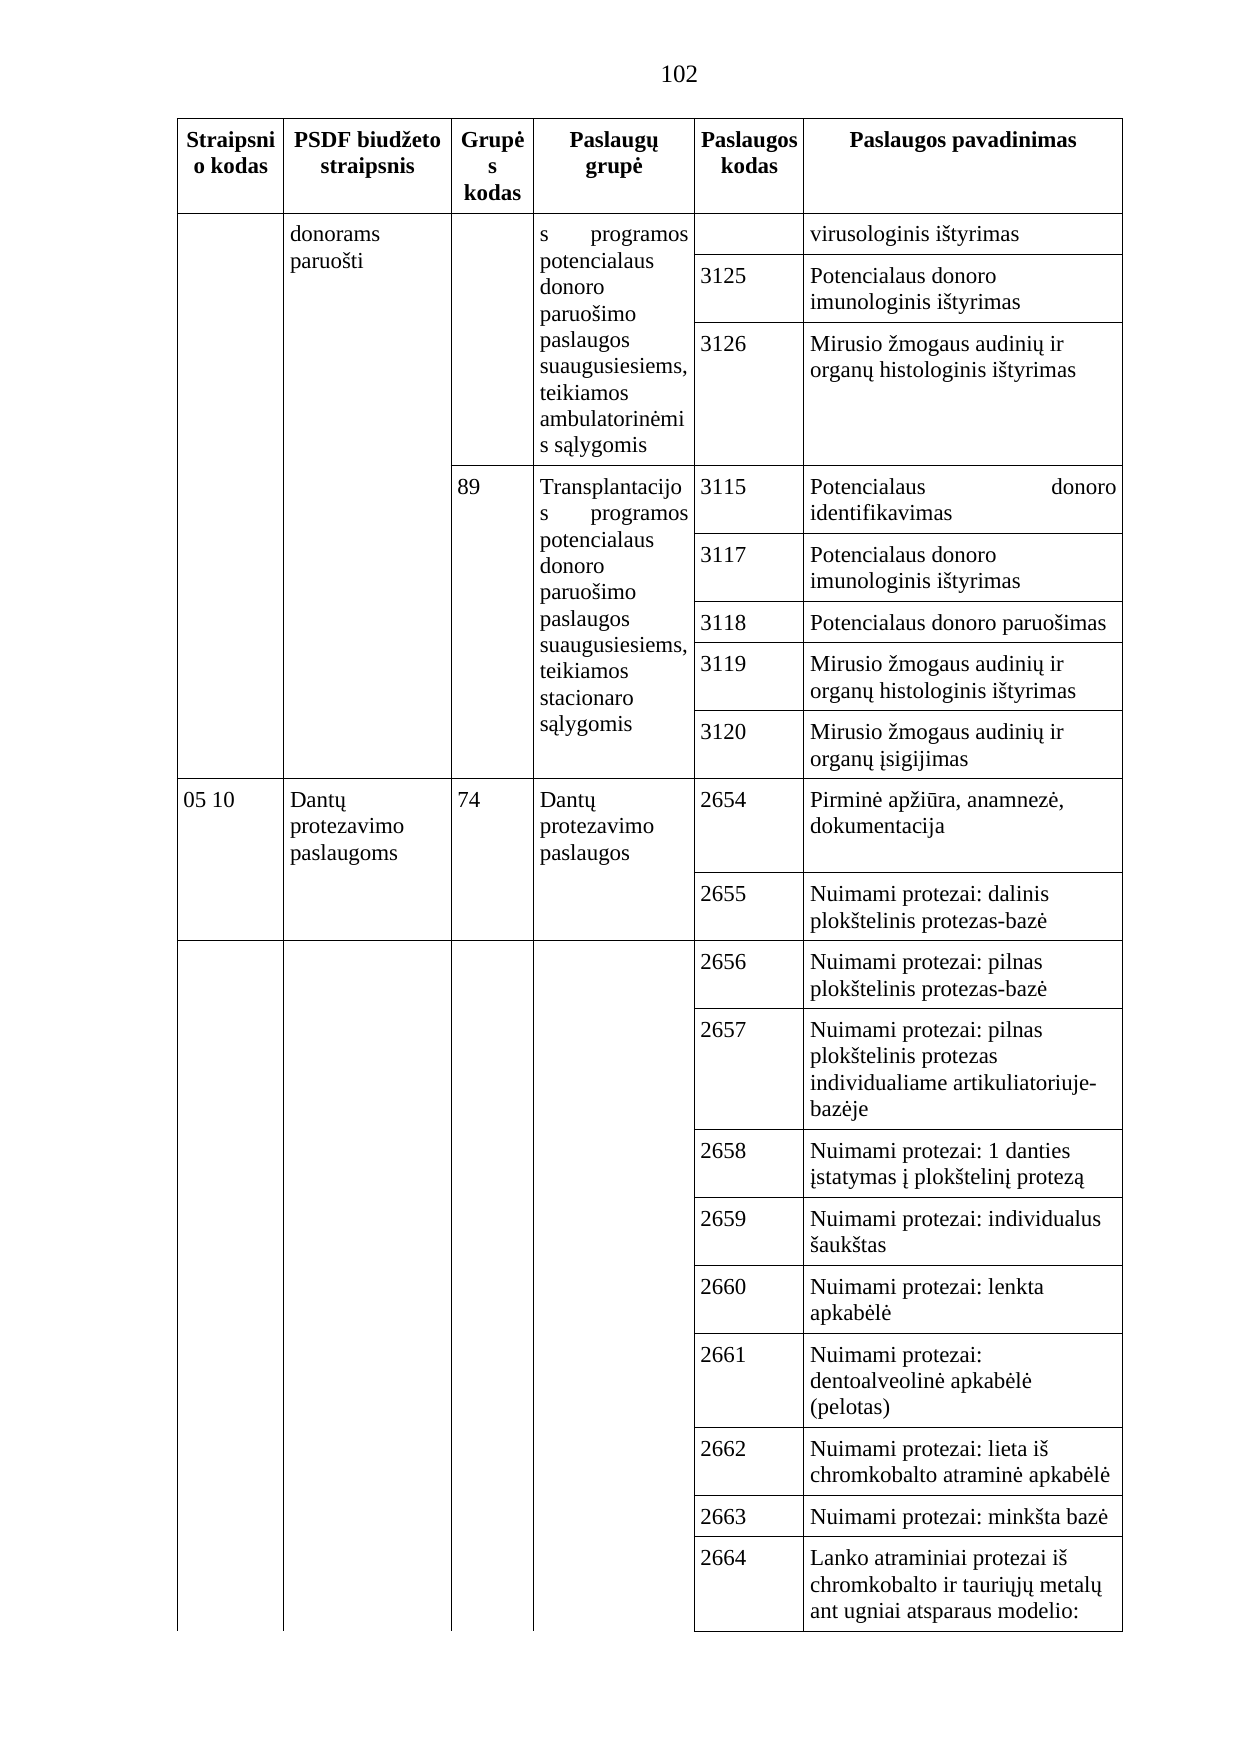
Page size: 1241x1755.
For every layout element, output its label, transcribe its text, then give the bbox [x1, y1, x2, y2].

table_cell 3120 [695, 711, 803, 778]
table_cell [534, 1008, 694, 1129]
table_cell [452, 941, 533, 1008]
table_cell [534, 872, 694, 940]
table_header Paslaugų grupė [534, 119, 694, 212]
table_cell Lanko atraminiai protezai iš chromkobalto ir tauriųjų metalų ant ugniai atsparaus modelio: [804, 1537, 1122, 1631]
table_cell 2655 [695, 873, 803, 940]
table_cell [284, 872, 451, 940]
table_cell [178, 214, 283, 778]
table_cell [178, 872, 283, 940]
table_cell [284, 1008, 451, 1129]
table_cell [452, 1427, 533, 1495]
table_cell 89 [452, 466, 533, 778]
table_header Straipsnio kodas [178, 119, 283, 212]
table_cell [284, 941, 451, 1008]
table_cell Potencialaus donoro paruošimas [804, 602, 1122, 642]
table_cell 2659 [695, 1198, 803, 1264]
table_cell virusologinis ištyrimas [804, 214, 1122, 254]
table_cell 2660 [695, 1266, 803, 1332]
table_cell [284, 1333, 451, 1427]
table_cell [452, 872, 533, 940]
table_cell Mirusio žmogaus audinių ir organų histologinis ištyrimas [804, 323, 1122, 465]
table_cell 2662 [695, 1428, 803, 1495]
table_header PSDF biudžeto straipsnis [284, 119, 451, 212]
table_cell [178, 1129, 283, 1197]
table_cell [284, 1495, 451, 1536]
table_cell [534, 1197, 694, 1264]
table_cell [452, 1129, 533, 1197]
table_cell [534, 1129, 694, 1197]
table_cell [534, 1427, 694, 1495]
table_cell Nuimami protezai: pilnas plokštelinis protezas-bazė [804, 941, 1122, 1008]
table_cell donorams paruošti [284, 214, 451, 778]
table_cell 3125 [695, 255, 803, 322]
table_cell Nuimami protezai: pilnas plokštelinis protezas individualiame artikuliatoriuje-bazėje [804, 1009, 1122, 1129]
table_cell 3115 [695, 466, 803, 533]
table_cell 2656 [695, 941, 803, 1008]
table_cell [534, 1333, 694, 1427]
table_cell 3118 [695, 602, 803, 642]
table_cell [284, 1197, 451, 1264]
table_cell [452, 1495, 533, 1536]
table_cell [284, 1536, 451, 1631]
table_cell Nuimami protezai: dalinis plokštelinis protezas-bazė [804, 873, 1122, 940]
table_cell [284, 1265, 451, 1332]
table_cell 3126 [695, 323, 803, 465]
table_cell Nuimami protezai: 1 danties įstatymas į plokštelinį protezą [804, 1130, 1122, 1197]
table_header Grupės kodas [452, 119, 533, 212]
table_cell 2663 [695, 1496, 803, 1536]
table_header Paslaugos kodas [695, 119, 803, 212]
table_cell Potencialaus donoro imunologinis ištyrimas [804, 534, 1122, 601]
table_cell Nuimami protezai: lenkta apkabėlė [804, 1266, 1122, 1332]
table_cell Mirusio žmogaus audinių ir organų įsigijimas [804, 711, 1122, 778]
table_cell [452, 1333, 533, 1427]
table_cell Dantų protezavimo paslaugoms [284, 779, 451, 872]
table_cell 2657 [695, 1009, 803, 1129]
table_cell s programos potencialaus donoro paruošimo paslaugos suaugusiesiems, teikiamos ambulatorinėmis sąlygomis [534, 214, 694, 465]
table_cell Nuimami protezai: dentoalveolinė apkabėlė (pelotas) [804, 1334, 1122, 1427]
table_cell Transplantacijos programos potencialaus donoro paruošimo paslaugos suaugusiesiems, teikiamos stacionaro sąlygomis [534, 466, 694, 778]
table_header Paslaugos pavadinimas [804, 119, 1122, 212]
table_cell [534, 1495, 694, 1536]
table_cell [178, 1427, 283, 1495]
table_cell 74 [452, 779, 533, 872]
table_cell [178, 941, 283, 1008]
table_cell [534, 1536, 694, 1631]
table_cell Nuimami protezai: lieta iš chromkobalto atraminė apkabėlė [804, 1428, 1122, 1495]
table_cell Nuimami protezai: minkšta bazė [804, 1496, 1122, 1536]
table_cell [178, 1536, 283, 1631]
table_cell [452, 214, 533, 465]
table_cell [178, 1197, 283, 1264]
table_cell 2664 [695, 1537, 803, 1631]
table_cell [178, 1265, 283, 1332]
table_cell [178, 1008, 283, 1129]
table_cell [178, 1495, 283, 1536]
table_cell 2654 [695, 779, 803, 872]
table_cell 3117 [695, 534, 803, 601]
table_cell Mirusio žmogaus audinių ir organų histologinis ištyrimas [804, 643, 1122, 710]
table_cell 3119 [695, 643, 803, 710]
table_cell Potencialaus donoro identifikavimas [804, 466, 1122, 533]
table_cell Dantų protezavimo paslaugos [534, 779, 694, 872]
table_cell [452, 1265, 533, 1332]
table_cell Pirminė apžiūra, anamnezė, dokumentacija [804, 779, 1122, 872]
table_cell [178, 1333, 283, 1427]
table_cell [452, 1536, 533, 1631]
table_cell 2658 [695, 1130, 803, 1197]
table_cell Potencialaus donoro imunologinis ištyrimas [804, 255, 1122, 322]
table_cell [284, 1129, 451, 1197]
table_cell [284, 1427, 451, 1495]
table_cell 05 10 [178, 779, 283, 872]
table_cell [452, 1008, 533, 1129]
table_cell Nuimami protezai: individualus šaukštas [804, 1198, 1122, 1264]
table_cell [695, 214, 803, 254]
table_cell [534, 1265, 694, 1332]
table_cell [452, 1197, 533, 1264]
table_cell 2661 [695, 1334, 803, 1427]
table_cell [534, 941, 694, 1008]
